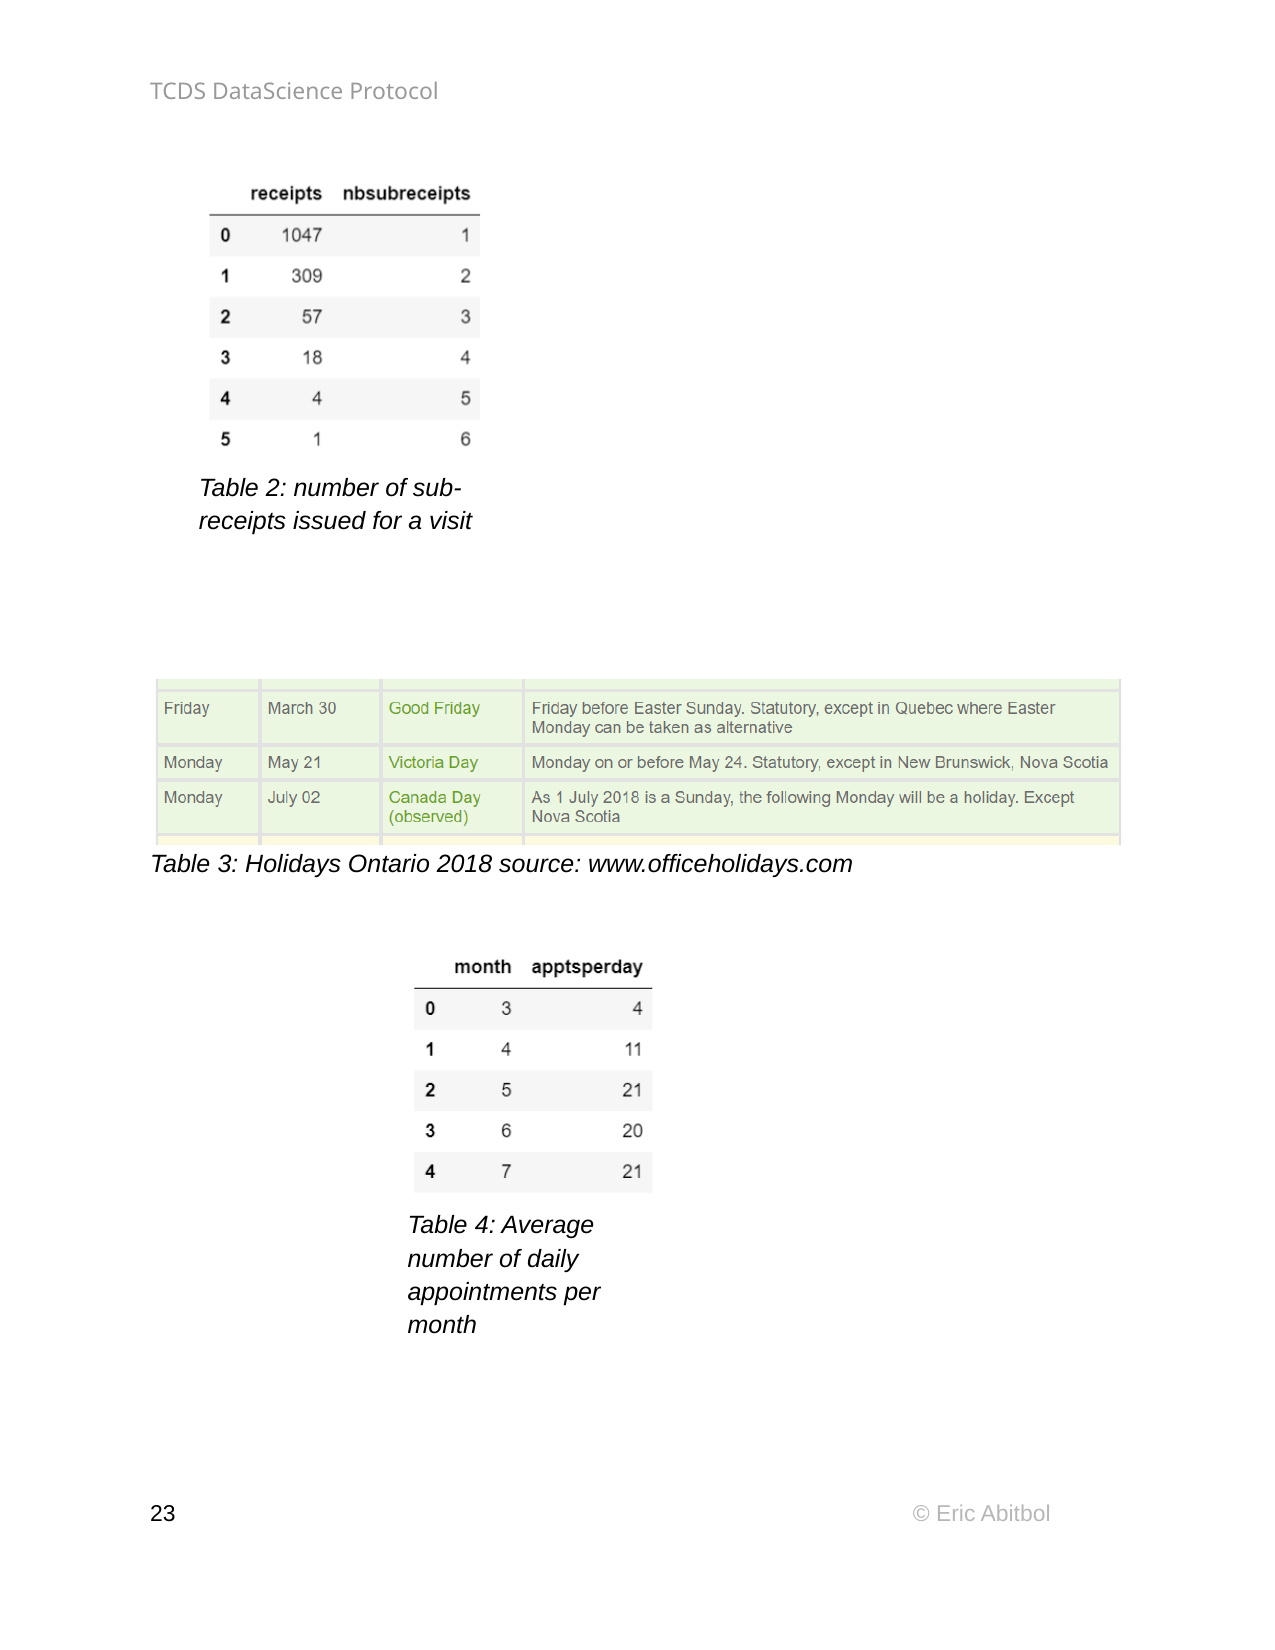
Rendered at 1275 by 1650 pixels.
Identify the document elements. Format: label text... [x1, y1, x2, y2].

text Table 3: Holidays Ontario 2018 source: www.officeholidays.com [150, 845, 1125, 878]
picture [407, 946, 670, 1201]
text Table 2: number of sub-receipts issued for a visit [198, 464, 524, 535]
picture [198, 171, 525, 464]
text Table 4: Average number of daily appointments per month [407, 1201, 670, 1338]
picture [150, 679, 1125, 845]
